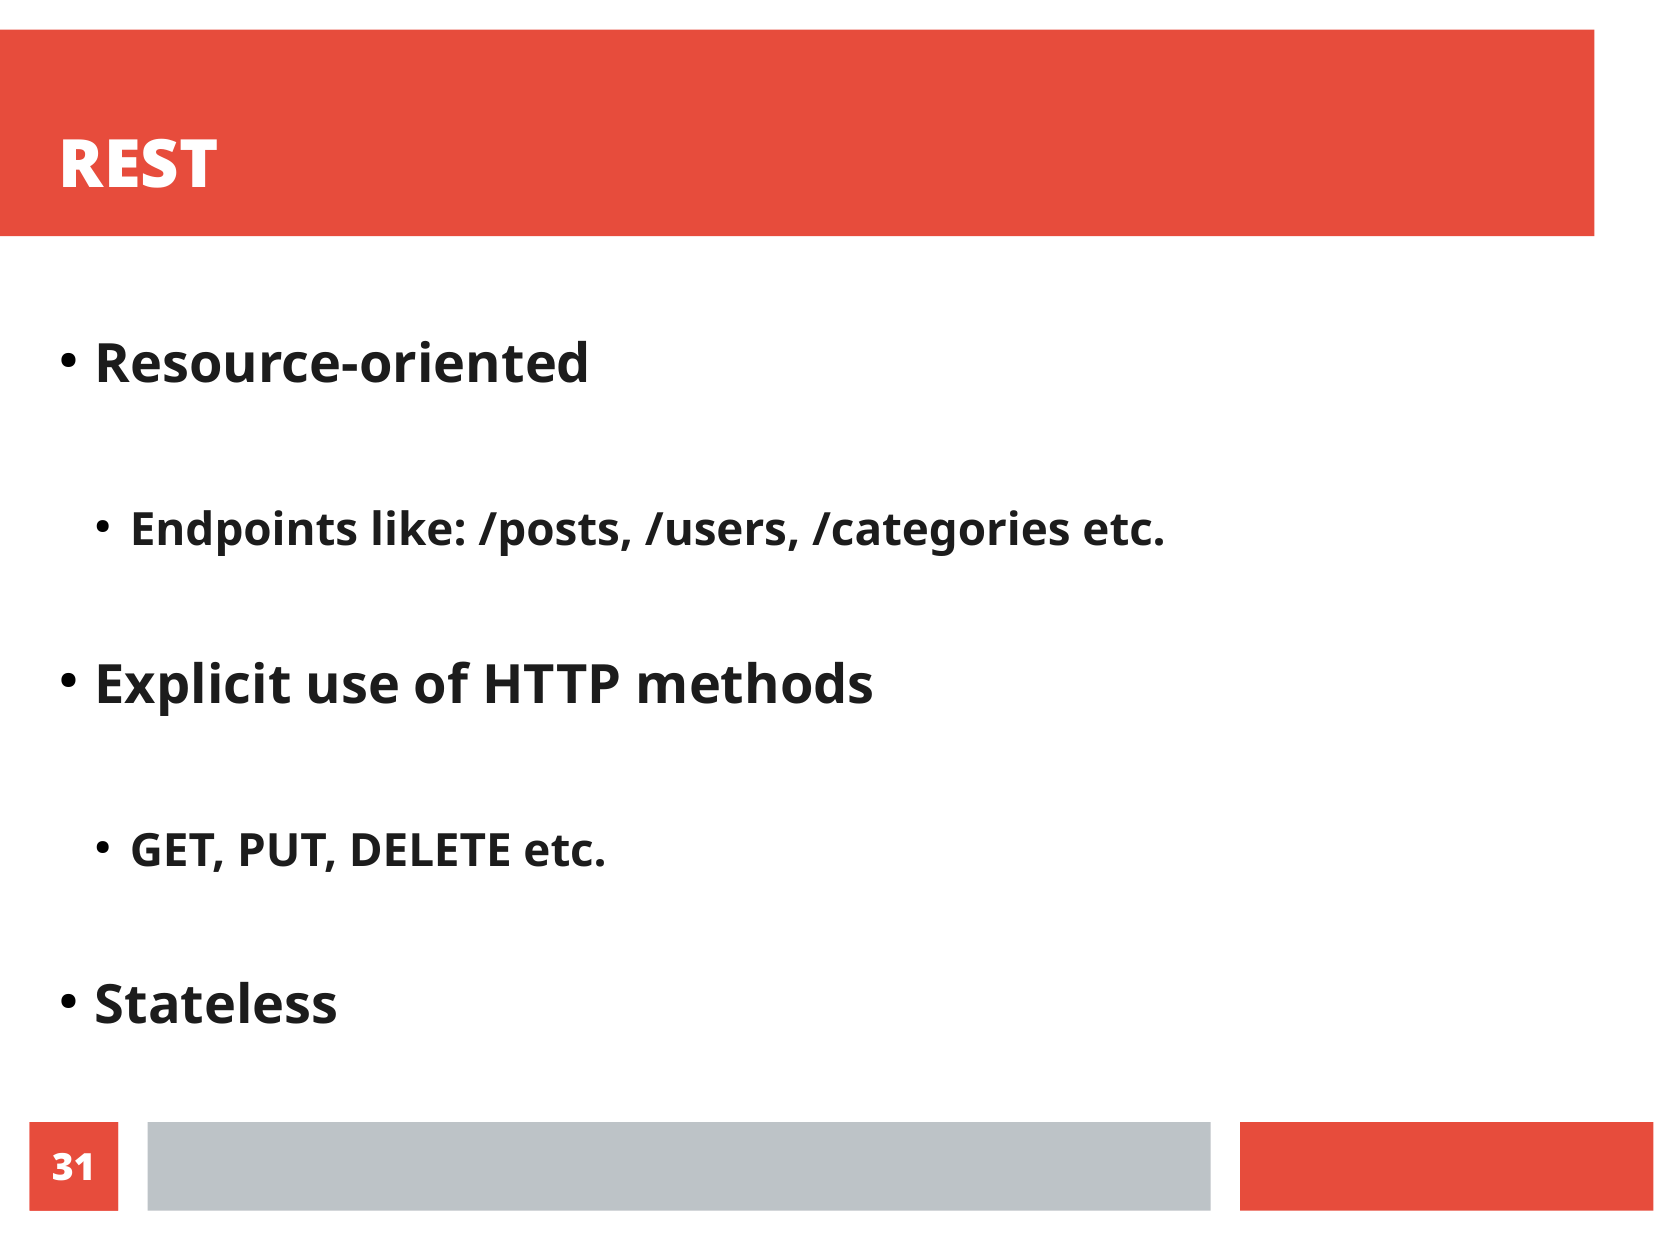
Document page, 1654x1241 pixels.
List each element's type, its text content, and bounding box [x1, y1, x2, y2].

list Resource-oriented Endpoints like: /posts, /users, /categories etc. Explicit use of HTTP methods GET, PUT, DELETE etc. Stateless [59, 324, 1565, 1093]
title REST [59, 59, 1595, 207]
